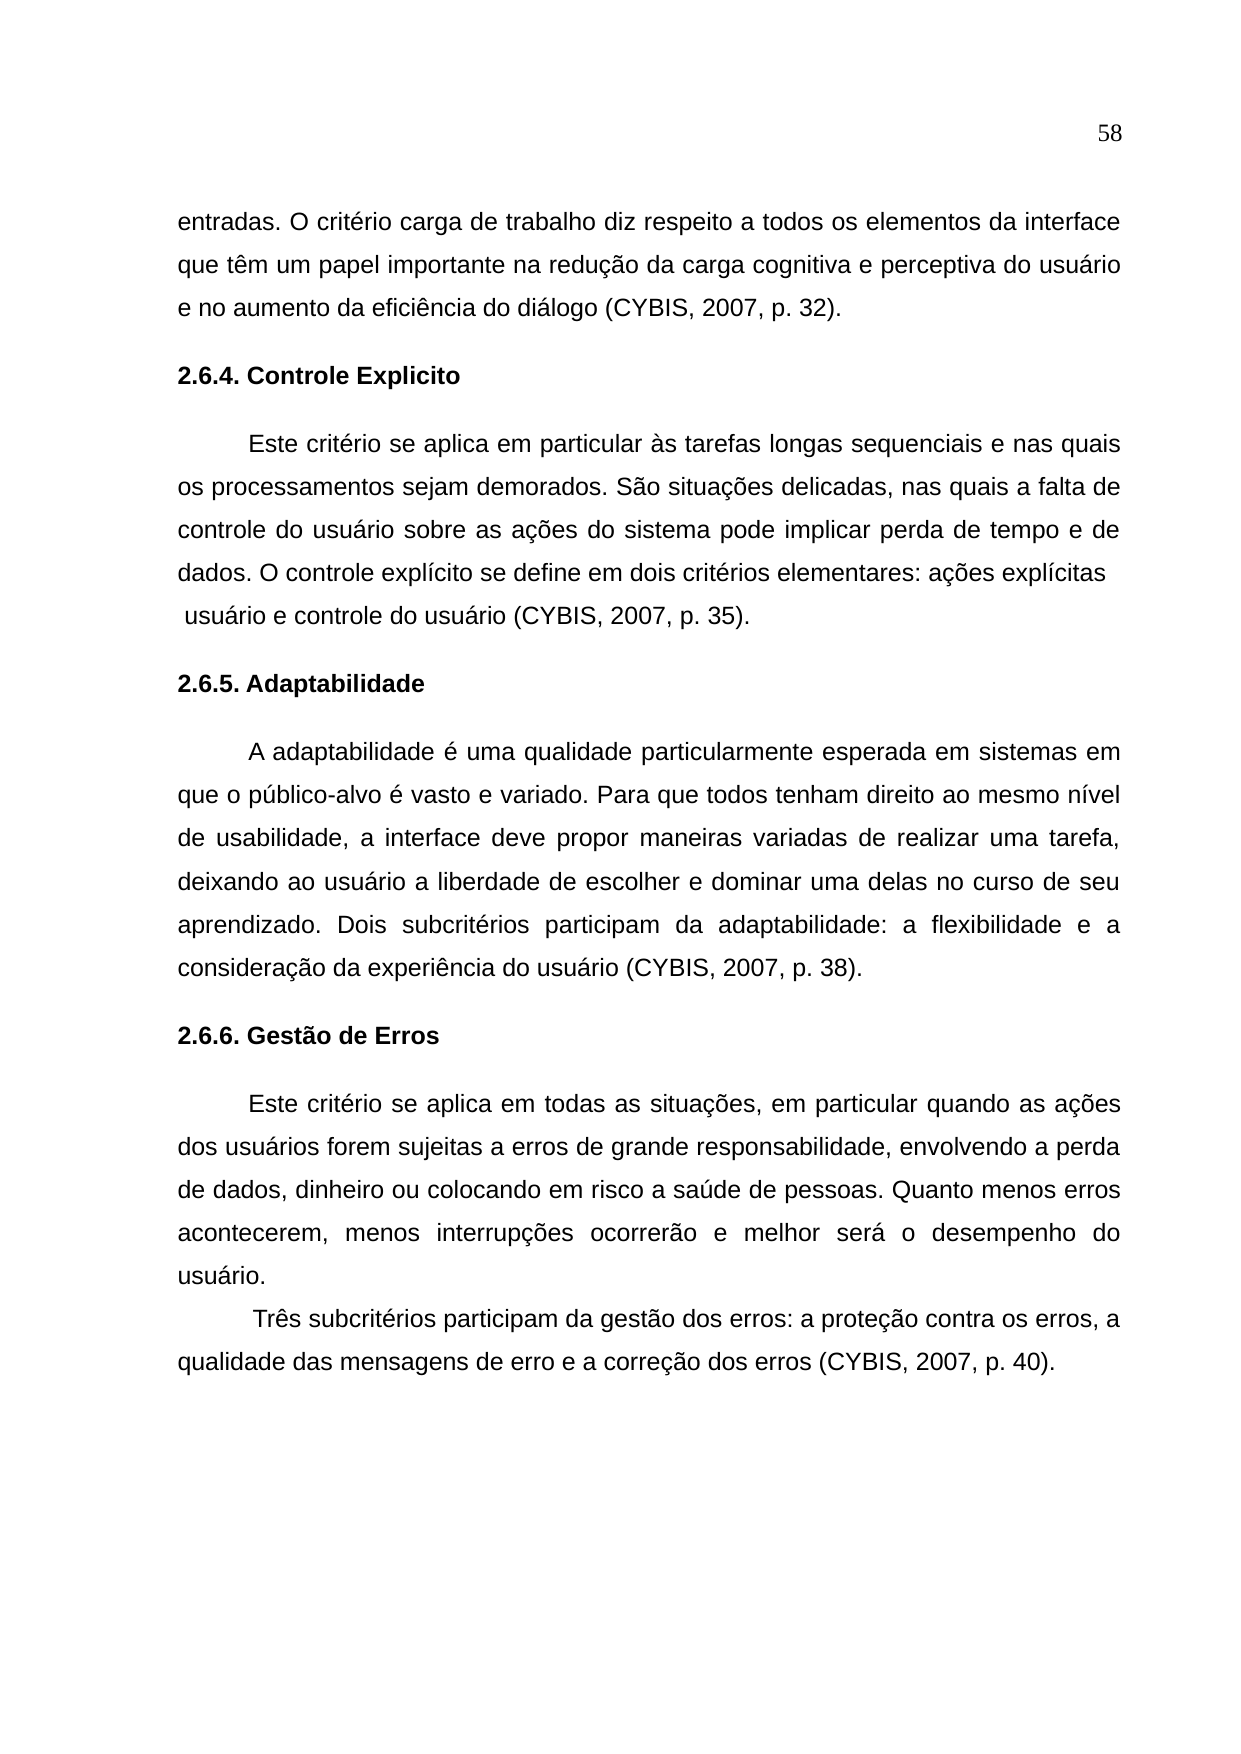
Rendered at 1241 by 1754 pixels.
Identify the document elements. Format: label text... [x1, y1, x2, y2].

text A adaptabilidade é uma qualidade particularmente esperada em sistemas em que o público-alvo é vasto e variado. Para que todos tenham direito ao mesmo nível de usabilidade, a interface deve propor maneiras variadas de realizar uma tarefa, deixando ao usuário a liberdade de escolher e dominar uma delas no curso de seu aprendizado. Dois subcritérios participam da adaptabilidade: a flexibilidade e a consideração da experiência do usuário (CYBIS, 2007, p. 38). [177, 737, 1122, 981]
text Três subcritérios participam da gestão dos erros: a proteção contra os erros, a qualidade das mensagens de erro e a correção dos erros (CYBIS, 2007, p. 40). [177, 1304, 1122, 1376]
subtitle 2.6.6. Gestão de Erros [177, 1021, 1122, 1049]
subtitle 2.6.5. Adaptabilidade [177, 669, 1122, 698]
text entradas. O critério carga de trabalho diz respeito a todos os elementos da interface que têm um papel importante na redução da carga cognitiva e perceptiva do usuário e no aumento da eficiência do diálogo (CYBIS, 2007, p. 32). [177, 207, 1122, 322]
subtitle 2.6.4. Controle Explicito [177, 361, 1122, 389]
text Este critério se aplica em todas as situações, em particular quando as ações dos usuários forem sujeitas a erros de grande responsabilidade, envolvendo a perda de dados, dinheiro ou colocando em risco a saúde de pessoas. Quanto menos erros acontecerem, menos interrupções ocorrerão e melhor será o desempenho do usuário. [177, 1088, 1122, 1290]
text usuário e controle do usuário (CYBIS, 2007, p. 35). [177, 601, 1122, 630]
text Este critério se aplica em particular às tarefas longas sequenciais e nas quais os processamentos sejam demorados. São situações delicadas, nas quais a falta de controle do usuário sobre as ações do sistema pode implicar perda de tempo e de dados. O controle explícito se define em dois critérios elementares: ações explícitas [177, 429, 1122, 587]
